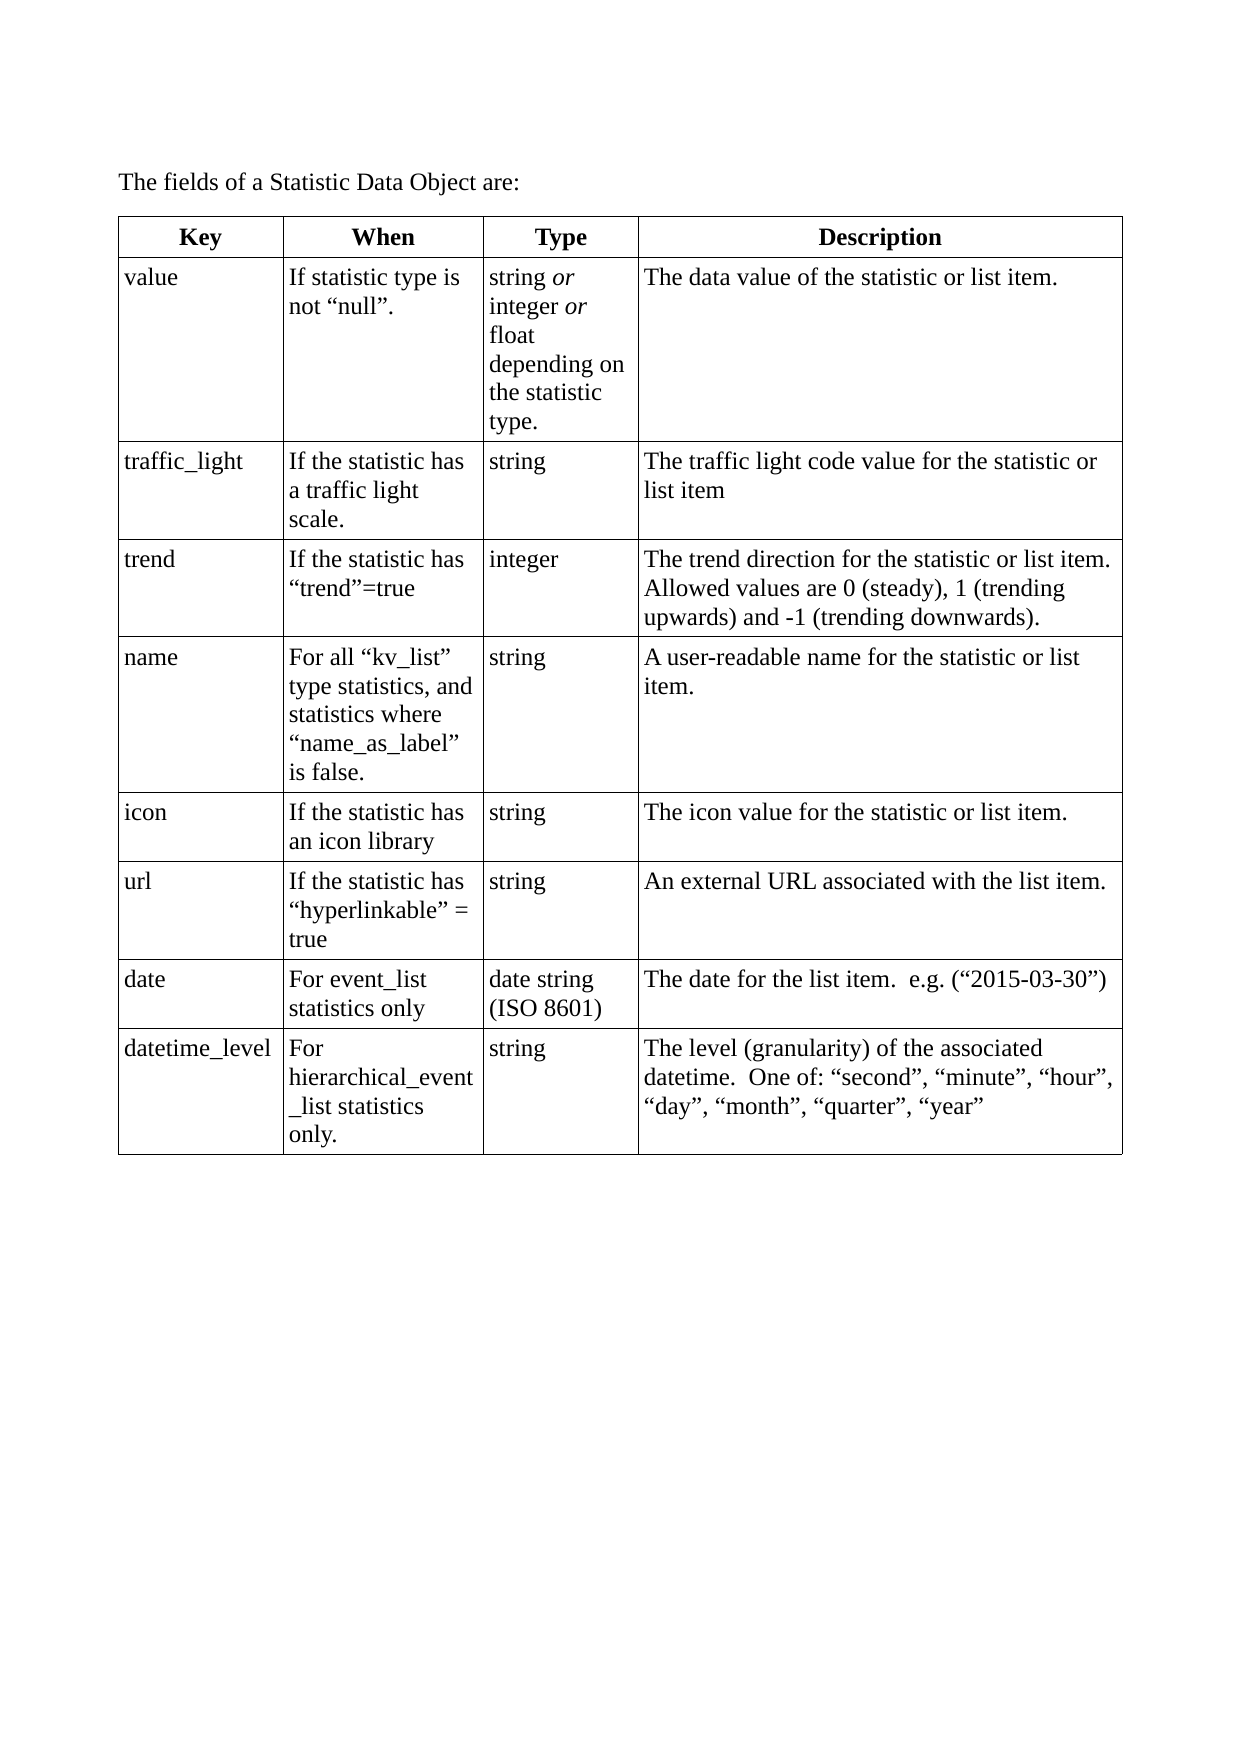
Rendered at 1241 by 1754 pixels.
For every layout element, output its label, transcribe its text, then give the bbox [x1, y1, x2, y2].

table_cell If the statistic has a traffic light scale. [284, 442, 483, 538]
table_cell string or integer or float depending on the statistic type. [484, 258, 638, 441]
table_cell The level (granularity) of the associated datetime. One of: “second”, “minute”, “hour”, “day”, “month”, “quarter”, “year” [639, 1029, 1122, 1154]
table_cell trend [119, 540, 283, 636]
table_cell For hierarchical_event_list statistics only. [284, 1029, 483, 1154]
table_cell The traffic light code value for the statistic or list item [639, 442, 1122, 538]
table_cell datetime_level [119, 1029, 283, 1154]
table_cell A user-readable name for the statistic or list item. [639, 637, 1122, 792]
table_cell string [484, 637, 638, 792]
table_cell string [484, 862, 638, 958]
table_cell icon [119, 793, 283, 861]
table_cell If the statistic has “trend”=true [284, 540, 483, 636]
table_cell value [119, 258, 283, 441]
table_cell If statistic type is not “null”. [284, 258, 483, 441]
table_cell url [119, 862, 283, 958]
table_header Type [484, 217, 638, 257]
table_cell The trend direction for the statistic or list item. Allowed values are 0 (steady), 1 (trending upwards) and -1 (trending downwards). [639, 540, 1122, 636]
table_cell The data value of the statistic or list item. [639, 258, 1122, 441]
table_cell traffic_light [119, 442, 283, 538]
table_cell name [119, 637, 283, 792]
table_cell The icon value for the statistic or list item. [639, 793, 1122, 861]
table_header Description [639, 217, 1122, 257]
text The fields of a Statistic Data Object are: [118, 167, 1122, 196]
table_cell The date for the list item. e.g. (“2015-03-30”) [639, 960, 1122, 1027]
table_cell For all “kv_list” type statistics, and statistics where “name_as_label” is false. [284, 637, 483, 792]
table_cell integer [484, 540, 638, 636]
table_header Key [119, 217, 283, 257]
table_cell If the statistic has “hyperlinkable” = true [284, 862, 483, 958]
table_cell An external URL associated with the list item. [639, 862, 1122, 958]
table_cell date string (ISO 8601) [484, 960, 638, 1027]
table_cell For event_list statistics only [284, 960, 483, 1027]
table_cell string [484, 793, 638, 861]
table_cell If the statistic has an icon library [284, 793, 483, 861]
table_cell string [484, 442, 638, 538]
table_cell string [484, 1029, 638, 1154]
table_cell date [119, 960, 283, 1027]
table_header When [284, 217, 483, 257]
